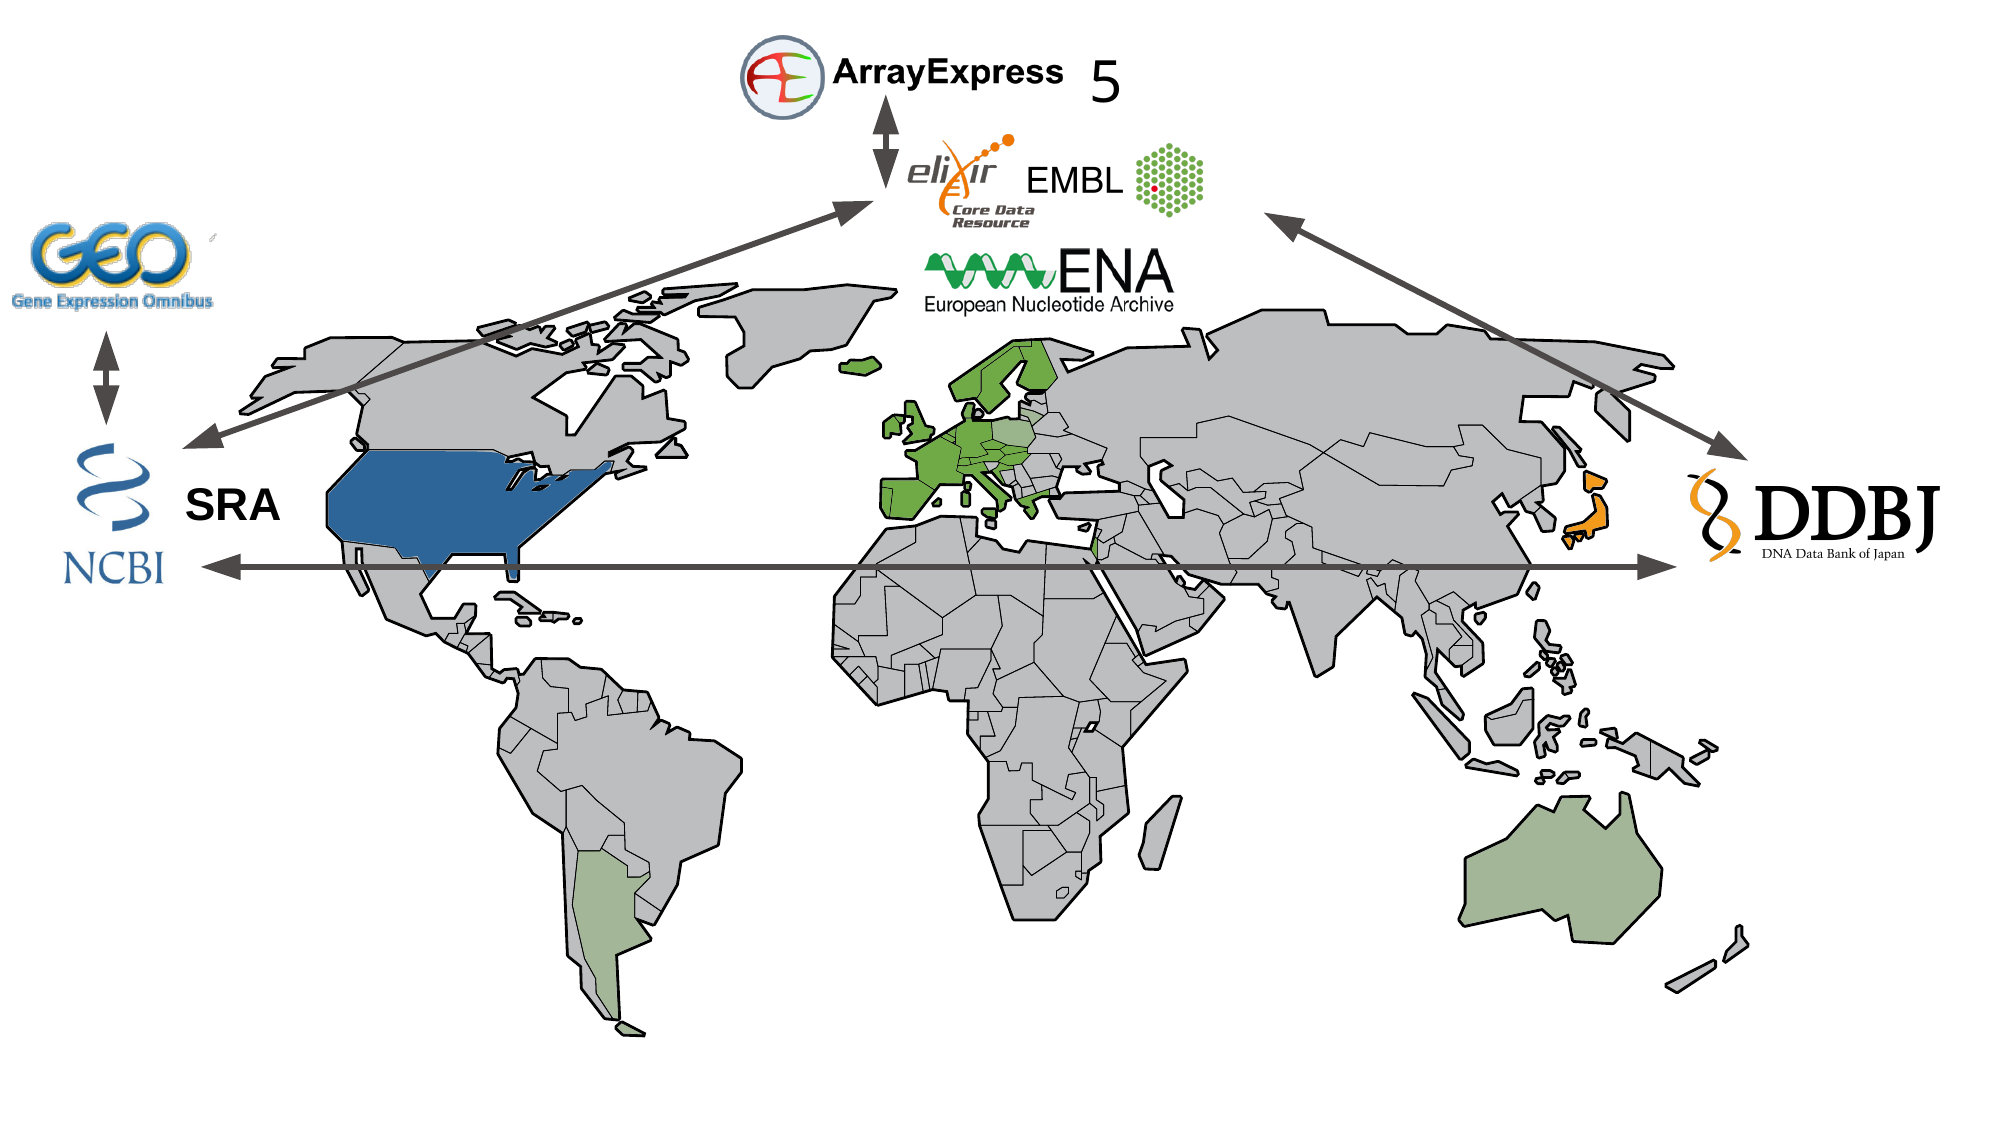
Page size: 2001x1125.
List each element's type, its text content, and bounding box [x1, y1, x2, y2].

picture [0, 212, 741, 448]
picture [182, 243, 1950, 1100]
text_box SRA [170, 471, 297, 538]
picture [740, 35, 1063, 121]
picture [902, 129, 1205, 231]
text_box 5 [1074, 32, 1163, 107]
picture [47, 436, 179, 589]
